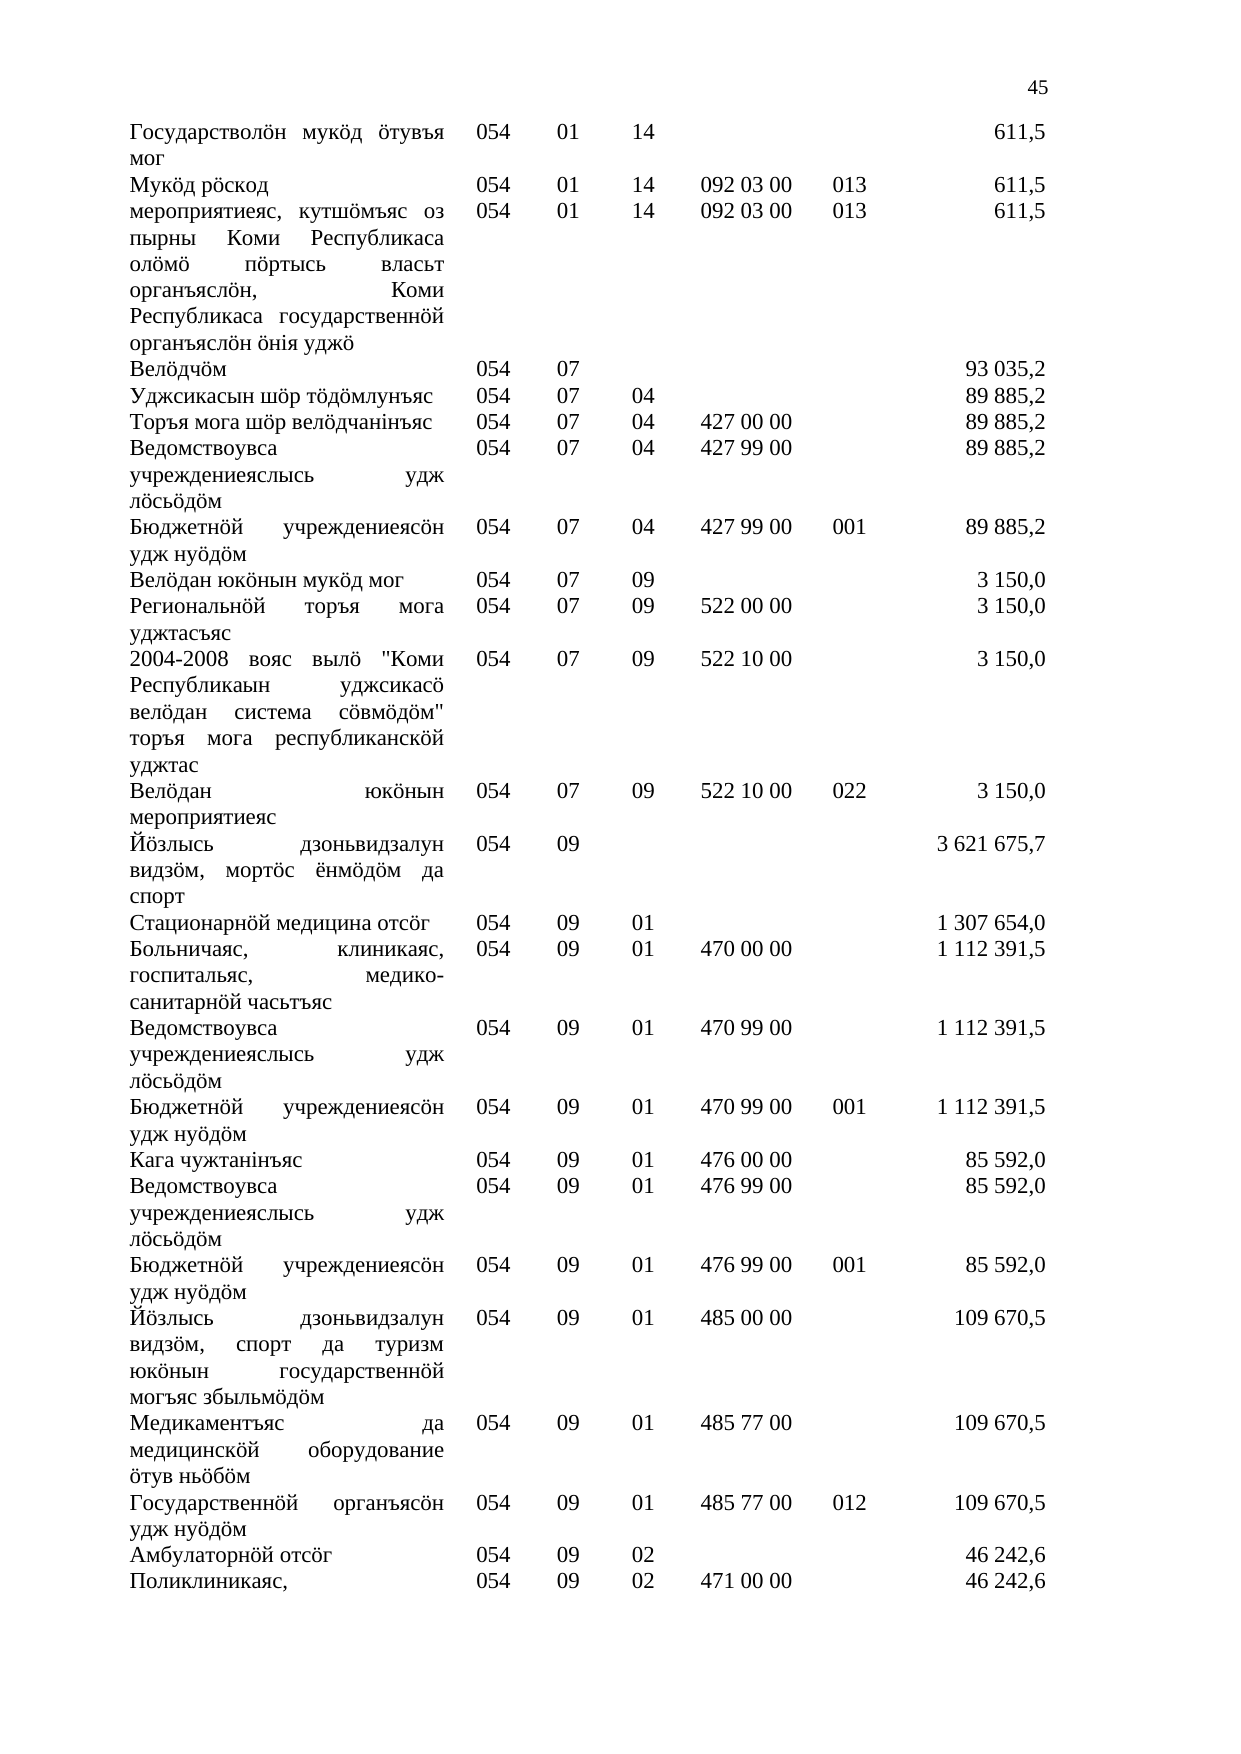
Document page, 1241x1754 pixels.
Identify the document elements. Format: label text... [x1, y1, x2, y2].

table_cell [681, 830, 812, 909]
table_cell 001 [812, 514, 887, 566]
table_cell 485 00 00 [681, 1304, 812, 1409]
table_cell 054 [456, 1410, 531, 1488]
table_cell [812, 118, 887, 171]
table_cell Ведомствоувса учреждениеяслысь удж лöсьöдöм [118, 434, 456, 513]
table_cell 04 [606, 434, 681, 513]
table_cell 054 [456, 408, 531, 434]
table_cell Йöзлысь дзоньвидзалун видзöм, мортöс ёнмöдöм да спорт [118, 830, 456, 909]
table_cell 476 00 00 [681, 1146, 812, 1172]
table_cell 14 [606, 197, 681, 355]
table_cell Торъя мога шöр велöдчанiнъяс [118, 408, 456, 434]
table_cell 09 [531, 1146, 606, 1172]
table_cell Больничаяс, клиникаяс, госпитальяс, медико-санитарнöй часьтъяс [118, 935, 456, 1014]
table_cell 3 150,0 [887, 593, 1057, 645]
table_cell 485 77 00 [681, 1410, 812, 1488]
table_cell Велöдан юкöнын мукöд мог [118, 566, 456, 592]
table_cell [681, 382, 812, 408]
table_cell 09 [531, 1568, 606, 1594]
table_cell 522 00 00 [681, 593, 812, 645]
table_cell 522 10 00 [681, 645, 812, 777]
table_cell Государстволöн мукöд öтувъя мог [118, 118, 456, 171]
table_cell 054 [456, 1172, 531, 1251]
table_cell [812, 1410, 887, 1488]
table_cell 46 242,6 [887, 1541, 1057, 1568]
table_cell 3 150,0 [887, 566, 1057, 592]
table_cell 471 00 00 [681, 1568, 812, 1594]
table_cell [606, 830, 681, 909]
table_cell 470 99 00 [681, 1093, 812, 1146]
table_cell 3 621 675,7 [887, 830, 1057, 909]
table_cell 054 [456, 645, 531, 777]
table_cell 02 [606, 1541, 681, 1568]
table_cell Ведомствоувса учреждениеяслысь удж лöсьöдöм [118, 1172, 456, 1251]
table_cell 054 [456, 593, 531, 645]
table_cell [812, 1568, 887, 1594]
table_cell 01 [606, 1410, 681, 1488]
table_cell мероприятиеяс, кутшöмъяс оз пырны Коми Республикаса олöмö пöртысь власьт органъяслöн, Коми Республикаса государственнöй органъяслöн öнiя уджö [118, 197, 456, 355]
table_cell 09 [531, 1304, 606, 1409]
table_cell 054 [456, 1014, 531, 1093]
table_cell 89 885,2 [887, 408, 1057, 434]
table_cell 012 [812, 1489, 887, 1541]
table_cell 04 [606, 382, 681, 408]
table_cell 054 [456, 1541, 531, 1568]
table_cell 85 592,0 [887, 1251, 1057, 1304]
table_cell 476 99 00 [681, 1251, 812, 1304]
table_cell 01 [606, 1093, 681, 1146]
table_cell 022 [812, 777, 887, 830]
table_cell Амбулаторнöй отсöг [118, 1541, 456, 1568]
table_cell 1 112 391,5 [887, 1014, 1057, 1093]
table_cell 09 [606, 777, 681, 830]
table_cell [812, 382, 887, 408]
table_cell 07 [531, 355, 606, 382]
table_cell 85 592,0 [887, 1172, 1057, 1251]
table_cell 14 [606, 118, 681, 171]
table_cell 001 [812, 1251, 887, 1304]
table_cell 07 [531, 514, 606, 566]
table_cell 427 99 00 [681, 514, 812, 566]
table_cell [812, 1172, 887, 1251]
table_cell Медикаментъяс да медицинскöй оборудование öтув ньöбöм [118, 1410, 456, 1488]
table_cell 89 885,2 [887, 514, 1057, 566]
table_cell 109 670,5 [887, 1304, 1057, 1409]
table_cell 01 [606, 1251, 681, 1304]
table_cell 054 [456, 909, 531, 935]
table_cell Ведомствоувса учреждениеяслысь удж лöсьöдöм [118, 1014, 456, 1093]
table_cell 3 150,0 [887, 645, 1057, 777]
table_cell 01 [606, 909, 681, 935]
table_cell Поликлиникаяс, [118, 1568, 456, 1594]
table_cell Велöдан юкöнын мероприятиеяс [118, 777, 456, 830]
table_cell Уджсикасын шöр тöдöмлунъяс [118, 382, 456, 408]
table_cell 476 99 00 [681, 1172, 812, 1251]
table_cell 46 242,6 [887, 1568, 1057, 1594]
table_cell 054 [456, 197, 531, 355]
table_cell [812, 408, 887, 434]
table_cell 89 885,2 [887, 382, 1057, 408]
table_cell 09 [606, 645, 681, 777]
table_cell 427 00 00 [681, 408, 812, 434]
table_cell 013 [812, 197, 887, 355]
table_cell 054 [456, 566, 531, 592]
table_cell 93 035,2 [887, 355, 1057, 382]
table_cell 2004-2008 вояс вылö "Коми Республикаын уджсикасö велöдан система сöвмöдöм" торъя мога республиканскöй уджтас [118, 645, 456, 777]
table_cell 427 99 00 [681, 434, 812, 513]
table_cell 1 307 654,0 [887, 909, 1057, 935]
table_cell 01 [531, 171, 606, 197]
table_cell 485 77 00 [681, 1489, 812, 1541]
table_cell 04 [606, 408, 681, 434]
table_cell 611,5 [887, 118, 1057, 171]
table_cell 07 [531, 434, 606, 513]
table_cell [812, 1146, 887, 1172]
table_cell 054 [456, 1251, 531, 1304]
table_cell 89 885,2 [887, 434, 1057, 513]
table_cell [812, 1304, 887, 1409]
table_cell 07 [531, 593, 606, 645]
table_cell 054 [456, 777, 531, 830]
table_cell 07 [531, 645, 606, 777]
table_cell 07 [531, 566, 606, 592]
table_cell 07 [531, 382, 606, 408]
table_cell [812, 935, 887, 1014]
table_cell Велöдчöм [118, 355, 456, 382]
table_cell 01 [606, 1489, 681, 1541]
table_cell 09 [606, 593, 681, 645]
table_cell 02 [606, 1568, 681, 1594]
table_cell Бюджетнöй учреждениеясöн удж нуöдöм [118, 1251, 456, 1304]
table_cell 092 03 00 [681, 197, 812, 355]
table_cell Бюджетнöй учреждениеясöн удж нуöдöм [118, 514, 456, 566]
table_cell 01 [606, 1304, 681, 1409]
table_cell 054 [456, 118, 531, 171]
table_cell 054 [456, 382, 531, 408]
table_cell 054 [456, 1146, 531, 1172]
table_cell 013 [812, 171, 887, 197]
table_cell 09 [531, 1172, 606, 1251]
table_cell 85 592,0 [887, 1146, 1057, 1172]
table_cell [681, 355, 812, 382]
table_cell 07 [531, 408, 606, 434]
table_cell [681, 118, 812, 171]
table_cell 01 [531, 118, 606, 171]
table_cell 054 [456, 355, 531, 382]
table_cell 09 [531, 1251, 606, 1304]
table_cell 01 [606, 1146, 681, 1172]
table_cell 09 [531, 1093, 606, 1146]
table_cell [812, 593, 887, 645]
table_cell 09 [531, 830, 606, 909]
table_cell 611,5 [887, 197, 1057, 355]
table_cell Кага чужтанiнъяс [118, 1146, 456, 1172]
table_cell Мукöд рöскод [118, 171, 456, 197]
table_cell 09 [606, 566, 681, 592]
table_cell 09 [531, 1410, 606, 1488]
table_cell 054 [456, 1093, 531, 1146]
table_cell 07 [531, 777, 606, 830]
table_cell [812, 909, 887, 935]
table_cell 054 [456, 1304, 531, 1409]
table_cell [812, 1541, 887, 1568]
table_cell 04 [606, 514, 681, 566]
table_cell [812, 566, 887, 592]
table_cell 054 [456, 171, 531, 197]
table_cell [812, 1014, 887, 1093]
table_cell 001 [812, 1093, 887, 1146]
table_cell 09 [531, 1541, 606, 1568]
table_cell 109 670,5 [887, 1489, 1057, 1541]
table_cell [812, 355, 887, 382]
table_cell [681, 909, 812, 935]
table_cell 3 150,0 [887, 777, 1057, 830]
table_cell 01 [606, 1014, 681, 1093]
table_cell 054 [456, 1489, 531, 1541]
table_cell 470 99 00 [681, 1014, 812, 1093]
table_cell 09 [531, 909, 606, 935]
table_cell 054 [456, 935, 531, 1014]
table_cell [681, 1541, 812, 1568]
table_cell 09 [531, 1014, 606, 1093]
table_cell 09 [531, 935, 606, 1014]
table_cell Государственнöй органъясöн удж нуöдöм [118, 1489, 456, 1541]
table_cell Стационарнöй медицина отсöг [118, 909, 456, 935]
table_cell 1 112 391,5 [887, 1093, 1057, 1146]
table_cell Региональнöй торъя мога уджтасъяс [118, 593, 456, 645]
table_cell 14 [606, 171, 681, 197]
table_cell Бюджетнöй учреждениеясöн удж нуöдöм [118, 1093, 456, 1146]
table_cell Йöзлысь дзоньвидзалун видзöм, спорт да туризм юкöнын государственнöй могъяс збыльмöдöм [118, 1304, 456, 1409]
table_cell [812, 830, 887, 909]
table_cell 1 112 391,5 [887, 935, 1057, 1014]
table_cell 054 [456, 1568, 531, 1594]
table_cell 054 [456, 830, 531, 909]
table_cell 092 03 00 [681, 171, 812, 197]
table_cell [812, 645, 887, 777]
table_cell [681, 566, 812, 592]
table_cell 01 [606, 935, 681, 1014]
table_cell 01 [531, 197, 606, 355]
table_cell 109 670,5 [887, 1410, 1057, 1488]
table_cell 054 [456, 514, 531, 566]
table_cell 054 [456, 434, 531, 513]
table_cell 01 [606, 1172, 681, 1251]
table_cell 522 10 00 [681, 777, 812, 830]
table_cell 611,5 [887, 171, 1057, 197]
table_cell [812, 434, 887, 513]
table_cell 09 [531, 1489, 606, 1541]
table_cell 470 00 00 [681, 935, 812, 1014]
table_cell [606, 355, 681, 382]
